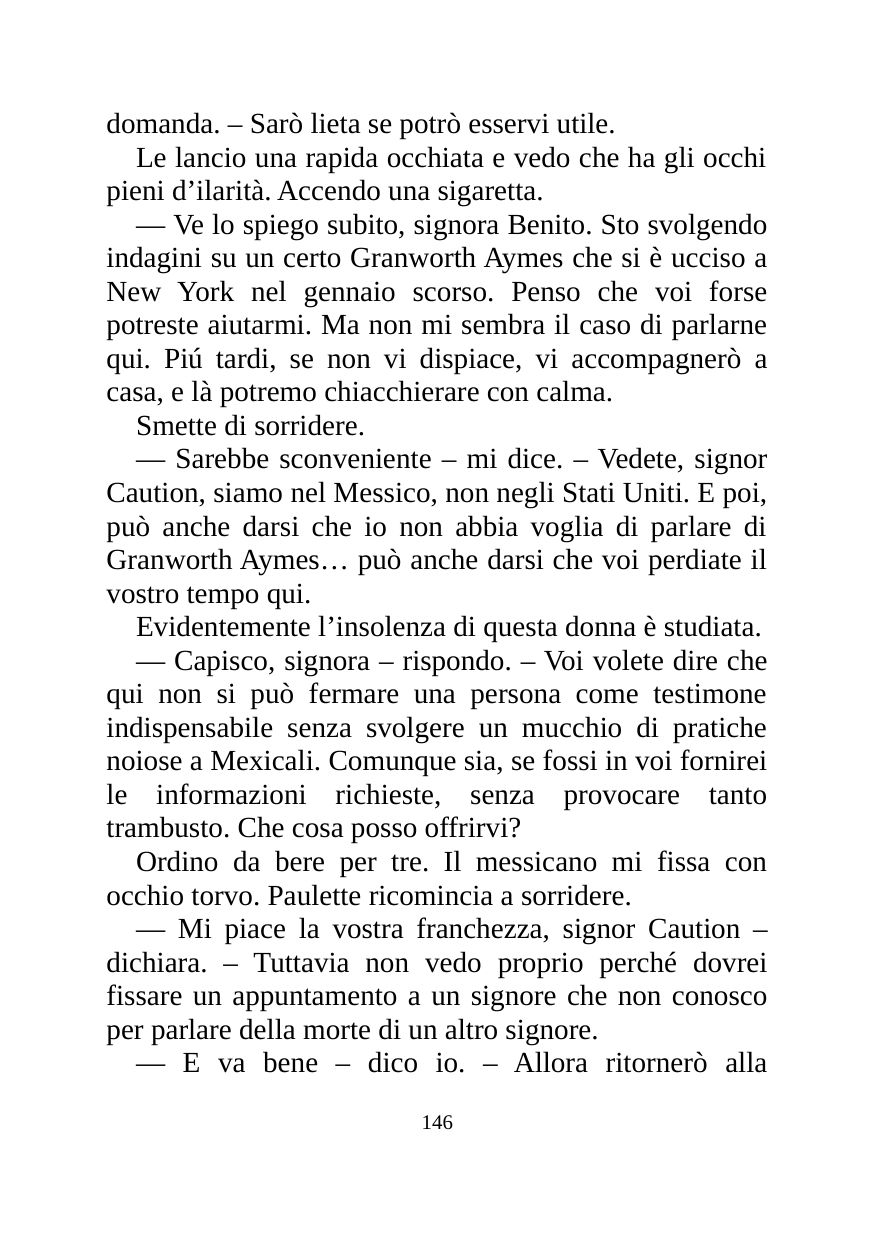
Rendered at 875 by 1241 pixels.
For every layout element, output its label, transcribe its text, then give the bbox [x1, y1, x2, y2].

text — E va bene – dico io. – Allora ritornerò alla [106, 1045, 768, 1079]
text Le lancio una rapida occhiata e vedo che ha gli occhi pieni d’ilarità. Accendo una sigaretta. [106, 140, 768, 207]
text — Sarebbe sconveniente – mi dice. – Vedete, signor Caution, siamo nel Messico, non negli Stati Uniti. E poi, può anche darsi che io non abbia voglia di parlare di Granworth Aymes… può anche darsi che voi perdiate il vostro tempo qui. [106, 442, 768, 609]
text — Capisco, signora – rispondo. – Voi volete dire che qui non si può fermare una persona come testimone indispensabile senza svolgere un mucchio di pratiche noiose a Mexicali. Comunque sia, se fossi in voi fornirei le informazioni richieste, senza provocare tanto trambusto. Che cosa posso offrirvi? [106, 643, 768, 844]
text — Ve lo spiego subito, signora Benito. Sto svolgendo indagini su un certo Granworth Aymes che si è ucciso a New York nel gennaio scorso. Penso che voi forse potreste aiutarmi. Ma non mi sembra il caso di parlarne qui. Piú tardi, se non vi dispiace, vi accompagnerò a casa, e là potremo chiacchierare con calma. [106, 207, 768, 408]
text — Mi piace la vostra franchezza, signor Caution – dichiara. – Tuttavia non vedo proprio perché dovrei fissare un appuntamento a un signore che non conosco per parlare della morte di un altro signore. [106, 911, 768, 1045]
text Evidentemente l’insolenza di questa donna è studiata. [106, 609, 768, 643]
text domanda. – Sarò lieta se potrò esservi utile. [106, 106, 768, 140]
text Smette di sorridere. [106, 408, 768, 442]
text Ordino da bere per tre. Il messicano mi fissa con occhio torvo. Paulette ricomincia a sorridere. [106, 844, 768, 911]
